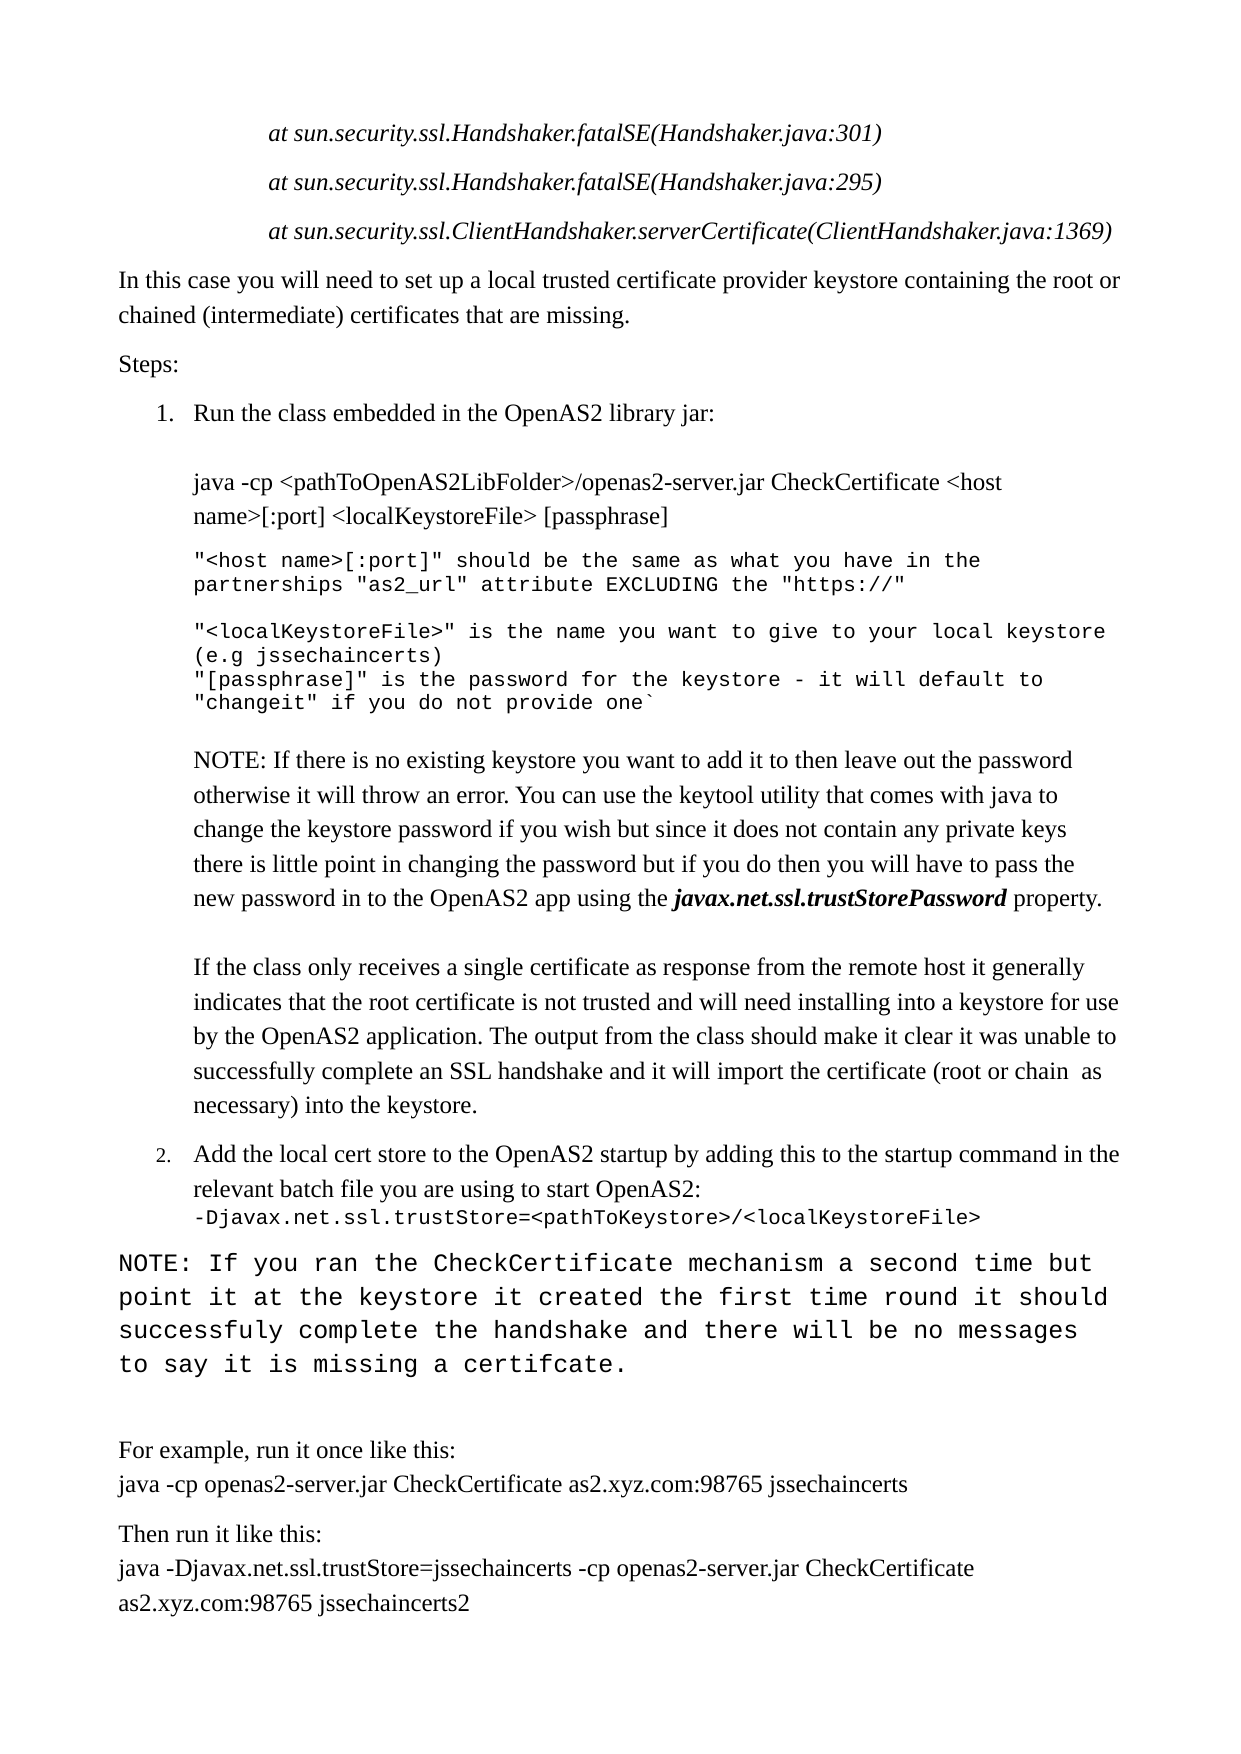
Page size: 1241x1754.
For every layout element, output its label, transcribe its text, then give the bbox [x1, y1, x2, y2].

text In this case you will need to set up a local trusted certificate provider keystore containing the root or chained (intermediate) certificates that are missing. [118, 265, 1122, 328]
list "<host name>[:port]" should be the same as what you have in the partnerships "as2_url" attribute EXCLUDING the "https://" [156, 550, 1122, 598]
list Run the class embedded in the OpenAS2 library jar: java -cp <pathToOpenAS2LibFolder>/openas2-server.jar CheckCertificate <host name>[:port] <localKeystoreFile> [passphrase] [156, 398, 1122, 530]
list "<localKeystoreFile>" is the name you want to give to your local keystore (e.g jssechaincerts) [156, 621, 1122, 669]
list NOTE: If there is no existing keystore you want to add it to then leave out the password otherwise it will throw an error. You can use the keytool utility that comes with java to change the keystore password if you wish but since it does not contain any private keys there is little point in changing the password but if you do then you will have to pass the new password in to the OpenAS2 app using the javax.net.ssl.trustStorePassword property. If the class only receives a single certificate as response from the remote host it generally indicates that the root certificate is not trusted and will need installing into a keystore for use by the OpenAS2 application. The output from the class should make it clear it was unable to successfully complete an SSL handshake and it will import the certificate (root or chain as necessary) into the keystore. [156, 745, 1122, 1119]
text at sun.security.ssl.Handshaker.fatalSE(Handshaker.java:295) [193, 167, 1122, 196]
list Add the local cert store to the OpenAS2 startup by adding this to the startup command in the relevant batch file you are using to start OpenAS2: -Djavax.net.ssl.trustStore=<pathToKeystore>/<localKeystoreFile> [156, 1139, 1122, 1231]
text For example, run it once like this: java -cp openas2-server.jar CheckCertificate as2.xyz.com:98765 jssechaincerts [118, 1435, 1122, 1498]
text at sun.security.ssl.ClientHandshaker.serverCertificate(ClientHandshaker.java:1369) [193, 216, 1122, 245]
text Steps: [118, 349, 1122, 378]
list "[passphrase]" is the password for the keystore - it will default to "changeit" if you do not provide one` [156, 669, 1122, 716]
text Then run it like this: java -Djavax.net.ssl.trustStore=jssechaincerts -cp openas2-server.jar CheckCertificate as2.xyz.com:98765 jssechaincerts2 [118, 1519, 1122, 1616]
text at sun.security.ssl.Handshaker.fatalSE(Handshaker.java:301) [193, 118, 1122, 147]
text NOTE: If you ran the CheckCertificate mechanism a second time but point it at the keystore it created the first time round it should successfuly complete the handshake and there will be no messages to say it is missing a certifcate. [118, 1250, 1122, 1415]
